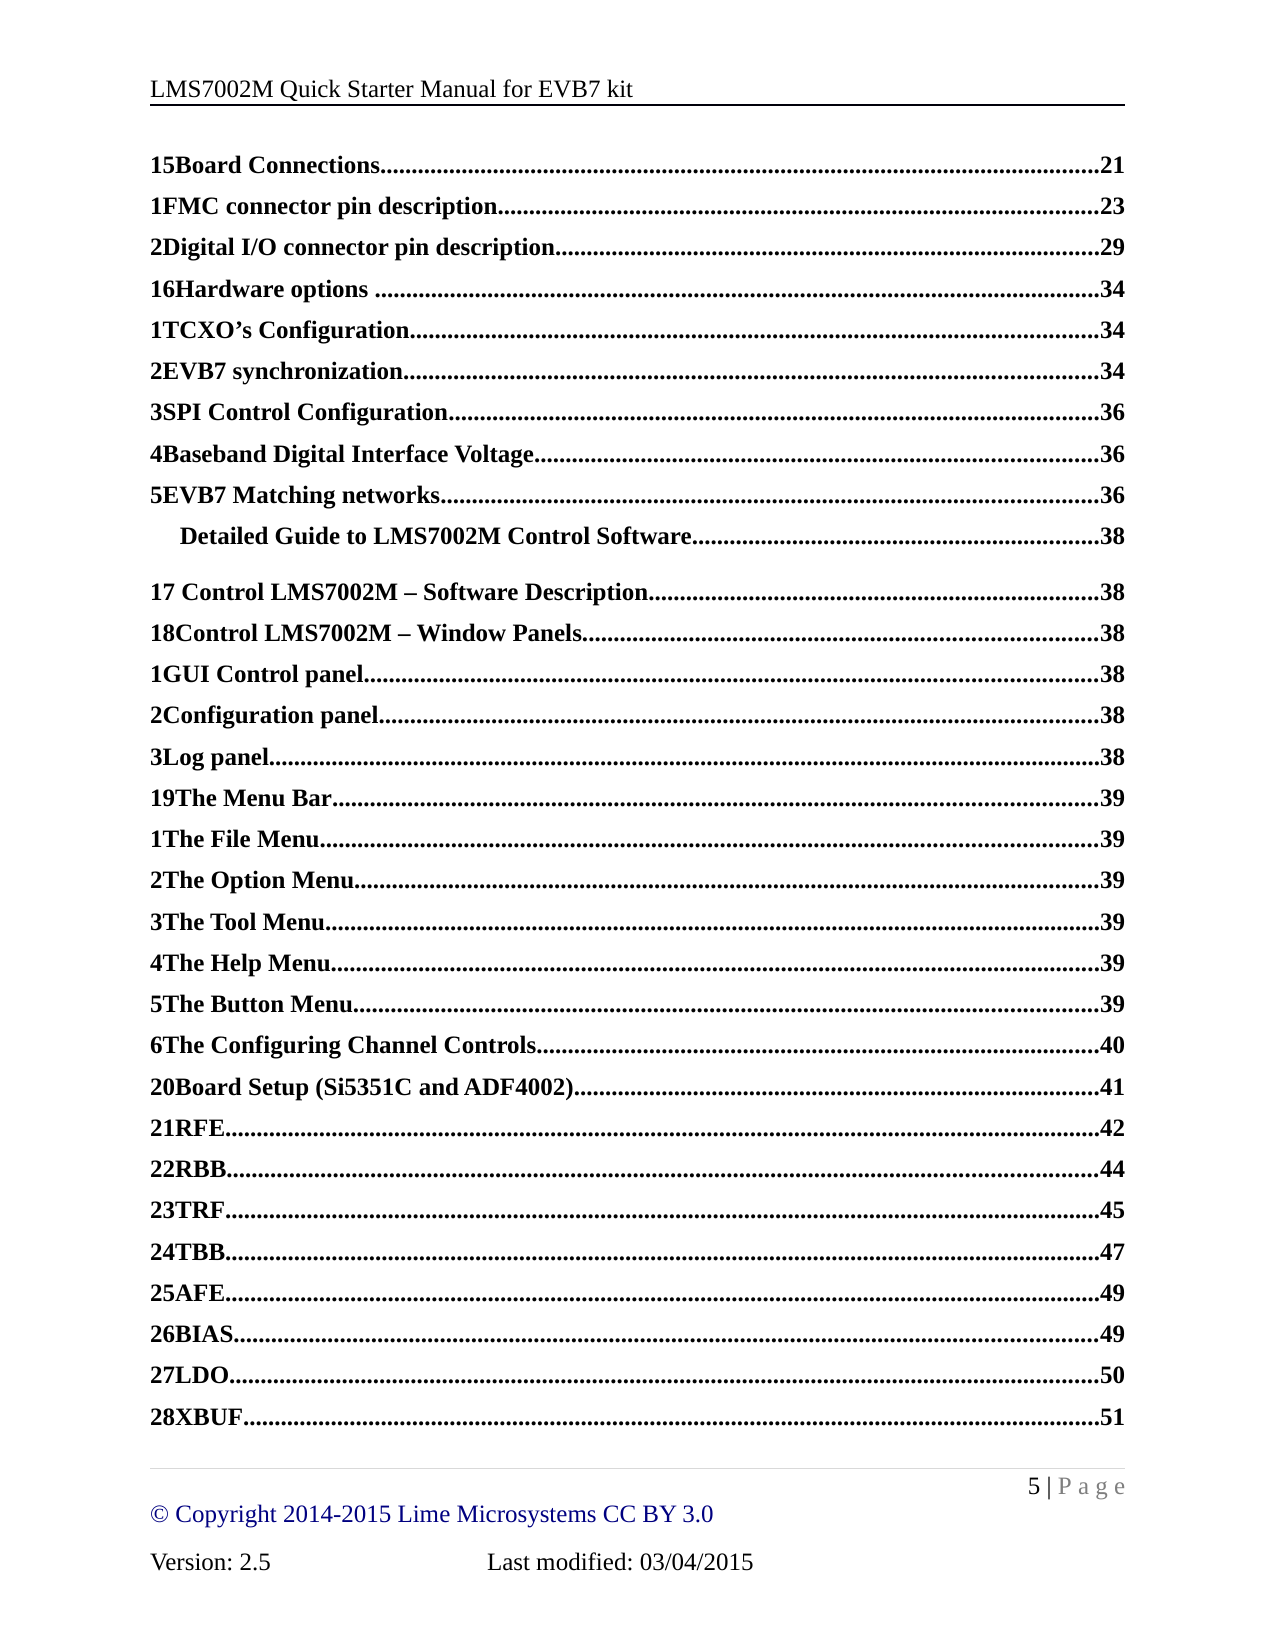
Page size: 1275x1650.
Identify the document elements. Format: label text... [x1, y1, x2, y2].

text 1TCXO’s Configuration 34 [150, 315, 1125, 344]
text 1The File Menu 39 [150, 824, 1125, 853]
text 26BIAS 49 [150, 1319, 1125, 1348]
text 17 Control LMS7002M – Software Description 38 [150, 577, 1125, 606]
text 20Board Setup (Si5351C and ADF4002) 41 [150, 1072, 1125, 1101]
text 3SPI Control Configuration 36 [150, 397, 1125, 426]
text 3The Tool Menu 39 [150, 907, 1125, 936]
text 16Hardware options 34 [150, 274, 1125, 302]
text 24TBB 47 [150, 1237, 1125, 1266]
text 25AFE 49 [150, 1278, 1125, 1307]
text 4Baseband Digital Interface Voltage 36 [150, 439, 1125, 467]
text 1FMC connector pin description 23 [150, 191, 1125, 220]
text 18Control LMS7002M – Window Panels. 38 [150, 618, 1125, 647]
text 22RBB 44 [150, 1154, 1125, 1183]
text 2The Option Menu 39 [150, 866, 1125, 894]
text 1GUI Control panel 38 [150, 659, 1125, 688]
text 23TRF 45 [150, 1196, 1125, 1224]
text 2Configuration panel 38 [150, 701, 1125, 729]
text 15Board Connections 21 [150, 150, 1125, 179]
text Detailed Guide to LMS7002M Control Software 38 [179, 521, 1125, 550]
text 28XBUF 51 [150, 1402, 1125, 1431]
text 4The Help Menu 39 [150, 948, 1125, 977]
text 5EVB7 Matching networks 36 [150, 480, 1125, 509]
text 3Log panel 38 [150, 742, 1125, 771]
text 27LDO 50 [150, 1361, 1125, 1389]
text 6The Configuring Channel Controls 40 [150, 1031, 1125, 1059]
text 5The Button Menu 39 [150, 989, 1125, 1018]
text 19The Menu Bar 39 [150, 783, 1125, 812]
text 2Digital I/O connector pin description 29 [150, 232, 1125, 261]
text 2EVB7 synchronization 34 [150, 356, 1125, 385]
text 21RFE 42 [150, 1113, 1125, 1142]
